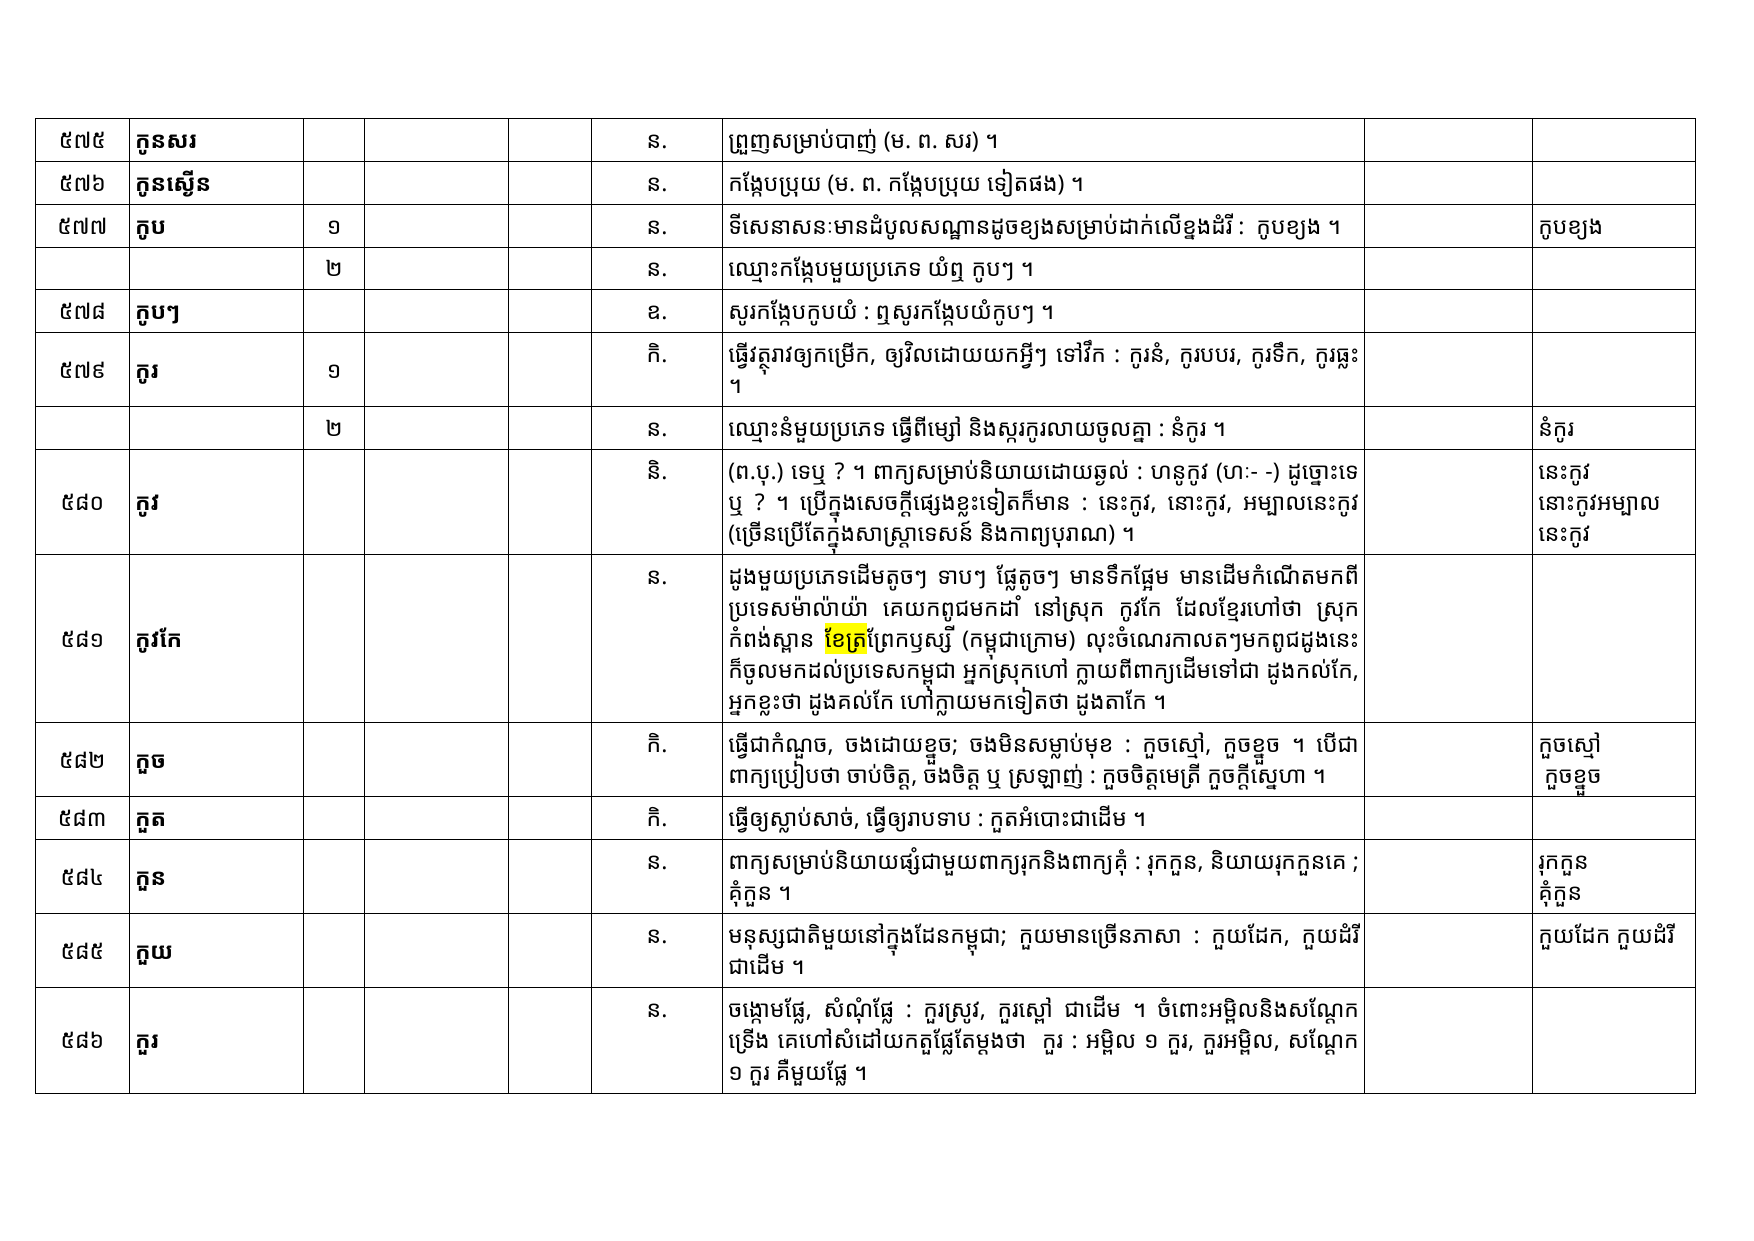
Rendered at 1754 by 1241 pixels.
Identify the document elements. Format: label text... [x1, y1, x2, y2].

table_cell [36, 407, 129, 449]
table_cell [509, 450, 591, 554]
table_cell [130, 248, 303, 289]
table_cell [1533, 290, 1695, 332]
table_cell ឈ្មោះ​នំ​មួយ​ប្រភេទ ធ្វើ​ពី​ម្សៅ និង​ស្ករ​កូរ​លាយ​ចូល​គ្នា : នំ​កូរ ។ [723, 407, 1364, 449]
table_cell [365, 723, 508, 796]
table_cell កិ. [592, 797, 722, 839]
table_cell (ព.បុ.) ទេ​ឬ ? ។ ពាក្យ​សម្រាប់​និយាយ​ដោយ​ឆ្ងល់ : ហនូកូវ (ហៈ- -) ដូច្នោះ​ទេ​ឬ ? ។ ប្រើ​ក្នុង​សេចក្ដី​ផ្សេង​ខ្លះ​ទៀត​ក៏​មាន : នេះ​កូវ, នោះ​កូវ, អម្បាល​នេះ​កូវ (ច្រើន​ប្រើ​តែ​ក្នុង​សាស្រ្តា​ទេសន៍ និង​កាព្យ​បុរាណ) ។ [723, 450, 1364, 554]
table_cell [1365, 407, 1532, 449]
table_cell រុក​កួន គុំ​កួន [1533, 840, 1695, 913]
table_cell ៥៨៣ [36, 797, 129, 839]
table_cell ន. [592, 205, 722, 247]
table_cell [1365, 162, 1532, 204]
table_cell និ. [592, 450, 722, 554]
table_cell [1365, 450, 1532, 554]
table_cell [304, 723, 364, 796]
table_cell កួត [130, 797, 303, 839]
table_cell ១ [304, 205, 364, 247]
table_cell ៥៨៥ [36, 914, 129, 987]
table_cell ន. [592, 407, 722, 449]
table_cell [1365, 914, 1532, 987]
table_cell [509, 333, 591, 406]
table_cell [304, 119, 364, 161]
table_cell ន. [592, 555, 722, 722]
table_cell ៥៨០ [36, 450, 129, 554]
table_cell [365, 840, 508, 913]
table_cell [365, 555, 508, 722]
table_cell កូវកែ [130, 555, 303, 722]
table_cell ៥៧៩ [36, 333, 129, 406]
table_cell [365, 248, 508, 289]
table_cell [1365, 797, 1532, 839]
table_cell កួយ​ដែក កួយដំរី​ [1533, 914, 1695, 987]
table_cell កួន [130, 840, 303, 913]
table_cell [509, 723, 591, 796]
table_cell [1533, 988, 1695, 1092]
table_cell [304, 555, 364, 722]
table_cell [36, 248, 129, 289]
table_cell ន. [592, 914, 722, 987]
table_cell [1365, 333, 1532, 406]
table_cell កូបខ្យង [1533, 205, 1695, 247]
table_cell [304, 450, 364, 554]
table_cell កួច​ស្មៅ​ កួច​ខ្នួច [1533, 723, 1695, 796]
table_cell ន. [592, 162, 722, 204]
table_cell [509, 205, 591, 247]
table_cell [304, 914, 364, 987]
table_cell [365, 290, 508, 332]
table_cell នេះកូវ នោះ​កូវ​អម្បាលនេះកូវ​ [1533, 450, 1695, 554]
table_cell [509, 797, 591, 839]
table_cell [509, 840, 591, 913]
table_cell [1365, 555, 1532, 722]
table_cell [1533, 248, 1695, 289]
table_cell [509, 555, 591, 722]
table_cell ៥៨២ [36, 723, 129, 796]
table_cell [1533, 119, 1695, 161]
table_cell កូរ [130, 333, 303, 406]
table_cell ៥៧៦ [36, 162, 129, 204]
table_cell កិ. [592, 723, 722, 796]
table_cell [509, 290, 591, 332]
table_cell [509, 914, 591, 987]
table_cell កូប​ៗ [130, 290, 303, 332]
table_cell ៥៨៤ [36, 840, 129, 913]
table_cell [304, 988, 364, 1092]
table_cell ៥៨១ [36, 555, 129, 722]
table_cell [365, 119, 508, 161]
table_cell ដូង​មួយ​ប្រភេទ​ដើម​តូច​ៗ ទាប​ៗ ផ្លែ​តូច​ៗ មាន​ទឹក​ផ្អែម មាន​ដើម​កំណើត​មក​ពី​ប្រទេស​ម៉ាល៉ាយ៉ា គេ​យក​ពូជ​មក​ដាំ នៅ​ស្រុក កូវកែ ដែល​ខ្មែរ​ហៅ​ថា ស្រុក​កំពង់ស្ពាន ខែត្រ​ព្រែកឫស្សី (កម្ពុជា​ក្រោម) លុះ​ចំណេរ​កាល​ត​ៗ​មក​ពូជ​ដូង​នេះ ក៏​ចូល​មក​ដល់​ប្រទេស​កម្ពុជា​ អ្នក​ស្រុក​ហៅ ក្លាយ​ពី​ពាក្យ​ដើម​ទៅ​ជា ដូង​កល់កែ, អ្នក​ខ្លះ​ថា ដូង​គល់កែ ហៅ​ក្លាយ​មក​ទៀត​ថា ដូង​តាកែ ។ [723, 555, 1364, 722]
table_cell [365, 333, 508, 406]
table_cell កួយ [130, 914, 303, 987]
table_cell ធ្វើ​ជា​កំណួច, ចង​ដោយ​ខ្នួច; ចង​មិន​សម្លាប់​មុខ : កួច​ស្មៅ, កួច​ខ្នួច ។ បើ​ជា​ពាក្យ​ប្រៀប​ថា ចាប់​ចិត្ត, ចង​ចិត្ត ឬ ស្រឡាញ់ : កួច​ចិត្ត​មេត្រី កួច​ក្ដី​ស្នេហា ។ [723, 723, 1364, 796]
table_cell ព្រួញ​សម្រាប់​បាញ់ (ម. ព. សរ) ។ [723, 119, 1364, 161]
table_cell [365, 988, 508, 1092]
table_cell [1365, 119, 1532, 161]
table_cell [304, 290, 364, 332]
table_cell [365, 407, 508, 449]
table_cell ន. [592, 119, 722, 161]
table_cell [1533, 333, 1695, 406]
table_cell [365, 914, 508, 987]
table_cell [1533, 797, 1695, 839]
table_cell ពាក្យ​សម្រាប់​និយាយ​ផ្សំ​ជាមួយ​ពាក្យ​រុក​និង​ពាក្យ​គុំ : រុក​កួន, និយាយ​រុក​កួន​គេ ; គុំ​កួន ។ [723, 840, 1364, 913]
table_cell [509, 988, 591, 1092]
table_cell [365, 162, 508, 204]
table_cell [1365, 290, 1532, 332]
table_cell ៥៧៧ [36, 205, 129, 247]
table_cell កួច [130, 723, 303, 796]
table_cell មនុស្ស​ជាតិ​មួយ​នៅ​ក្នុង​ដែន​កម្ពុជា; កួយ​មាន​ច្រើន​ភាសា : កួយ​ដែក, កួយ​ដំរី ជាដើម ។ [723, 914, 1364, 987]
table_cell ៥៧៥ [36, 119, 129, 161]
table_cell [1365, 988, 1532, 1092]
table_cell ឧ. [592, 290, 722, 332]
table_cell ន. [592, 248, 722, 289]
table_cell កង្កែប​ប្រុយ (ម. ព. កង្កែប​ប្រុយ ទៀត​ផង) ។ [723, 162, 1364, 204]
table_cell ធ្វើ​វត្ថុ​រាវ​ឲ្យ​កម្រើក, ឲ្យ​វិល​ដោយ​យក​អ្វី​ៗ ទៅ​វឹក : កូរ​នំ, កូរ​បបរ, កូរ​ទឹក, កូរ​ធ្លះ ។ [723, 333, 1364, 406]
table_cell សូរ​កង្កែប​កូប​យំ : ឮ​សូរ​កង្កែប​យំ​កូប​ៗ ។ [723, 290, 1364, 332]
table_cell [1533, 162, 1695, 204]
table_cell ធ្វើ​ឲ្យ​ស្លាប់​សាច់, ធ្វើ​ឲ្យ​រាប​ទាប : កួត​អំបោះ​ជាដើម ។ [723, 797, 1364, 839]
table_cell [365, 450, 508, 554]
table_cell [509, 407, 591, 449]
table_cell ៥៨៦ [36, 988, 129, 1092]
table_cell ទី​សេនាសនៈ​មាន​ដំបូល​សណ្ឋាន​ដូច​ខ្យង​សម្រាប់​ដាក់​លើ​ខ្នង​ដំរី : កូប​ខ្យង ។ [723, 205, 1364, 247]
table_cell [1365, 840, 1532, 913]
table_cell [509, 119, 591, 161]
table_cell [509, 162, 591, 204]
table_cell ២ [304, 407, 364, 449]
table_cell [1365, 248, 1532, 289]
table_cell [1365, 205, 1532, 247]
table_cell កូន​ស្ងើន [130, 162, 303, 204]
table_cell [365, 797, 508, 839]
table_cell ចង្កោម​ផ្លែ, សំណុំ​ផ្លែ : កួរ​ស្រូវ, កួរ​ស្ពៅ ជាដើម ។ ចំពោះ​អម្ពិល​និង​សណ្ដែក​ទ្រើង គេ​ហៅ​សំដៅ​យក​តួ​ផ្លែ​តែ​ម្ដង​ថា កួរ : អម្ពិល ១ កួរ, កួរ​អម្ពិល, សណ្ដែក ១ កួរ គឺ​មួយ​ផ្លែ ។ [723, 988, 1364, 1092]
table_cell កួរ [130, 988, 303, 1092]
table_cell កូប [130, 205, 303, 247]
table_cell [304, 797, 364, 839]
table_cell [304, 162, 364, 204]
table_cell ៥៧៨ [36, 290, 129, 332]
table_cell កិ. [592, 333, 722, 406]
table_cell [1533, 555, 1695, 722]
table_cell [1365, 723, 1532, 796]
table_cell ន. [592, 840, 722, 913]
table_cell កូវ [130, 450, 303, 554]
table_cell [130, 407, 303, 449]
table_cell [509, 248, 591, 289]
table_cell [365, 205, 508, 247]
table_cell នំកូរ [1533, 407, 1695, 449]
table_cell ១ [304, 333, 364, 406]
table_cell [304, 840, 364, 913]
table_cell កូន​សរ [130, 119, 303, 161]
table_cell ឈ្មោះ​កង្កែប​មួយ​ប្រភេទ យំ​ឮ កូប​ៗ ។ [723, 248, 1364, 289]
table_cell ២ [304, 248, 364, 289]
table_cell ន. [592, 988, 722, 1092]
